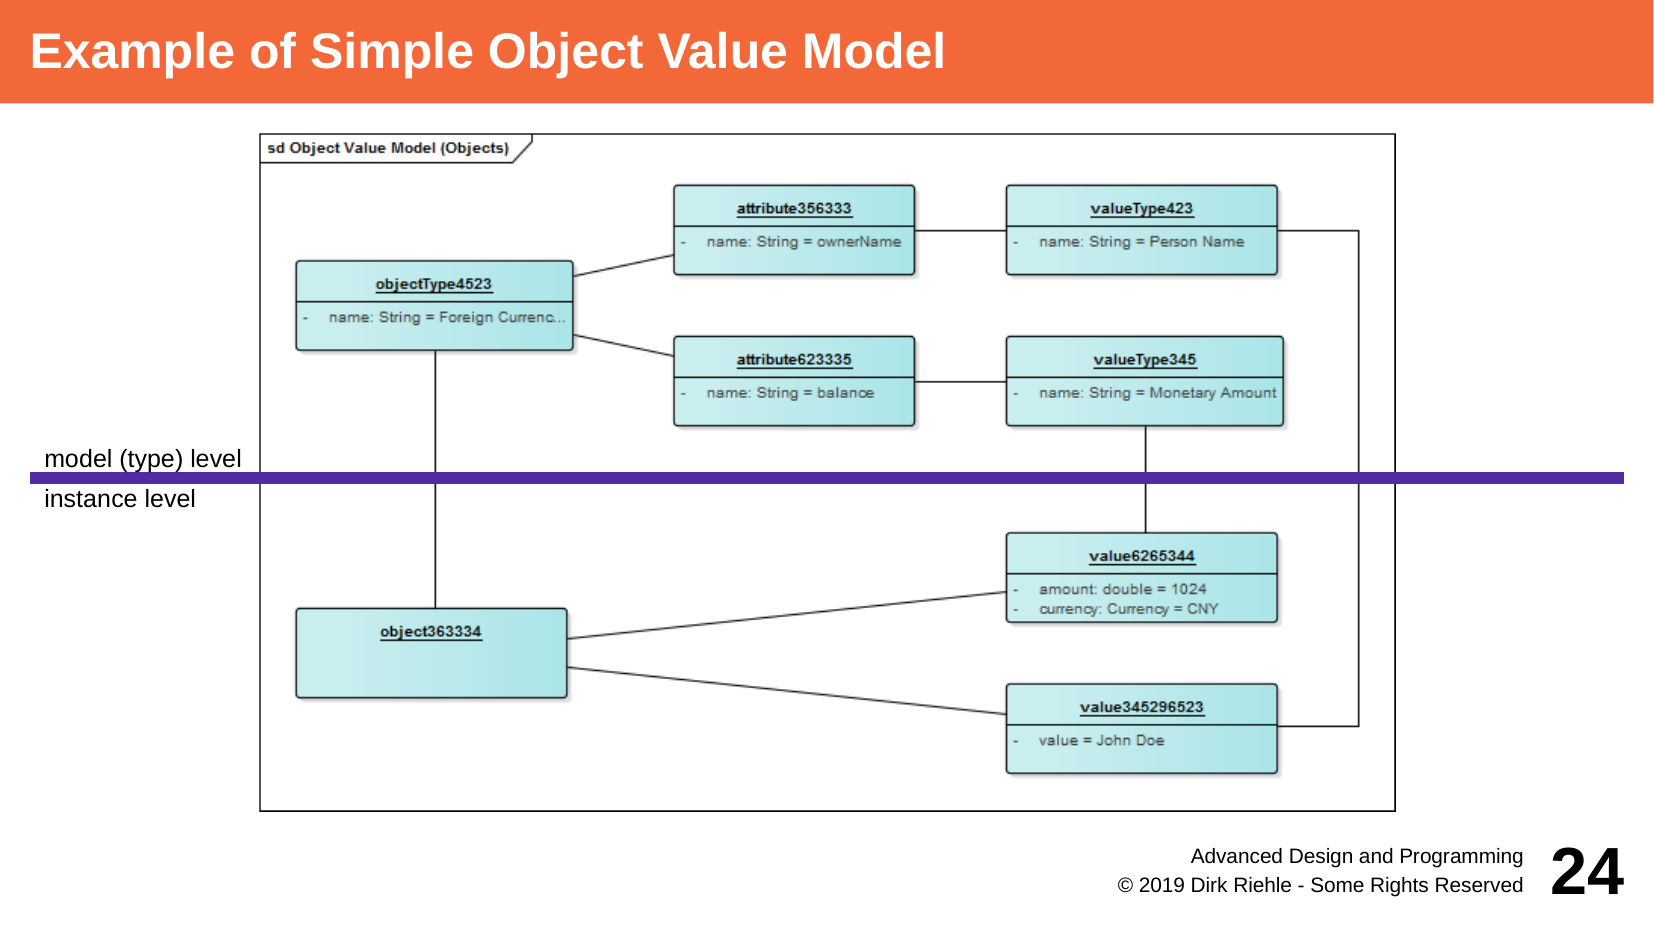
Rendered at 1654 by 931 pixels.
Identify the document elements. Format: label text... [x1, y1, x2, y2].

picture [258, 484, 1396, 813]
picture [258, 132, 1396, 472]
title Example of Simple Object Value Model [0, 0, 1654, 104]
